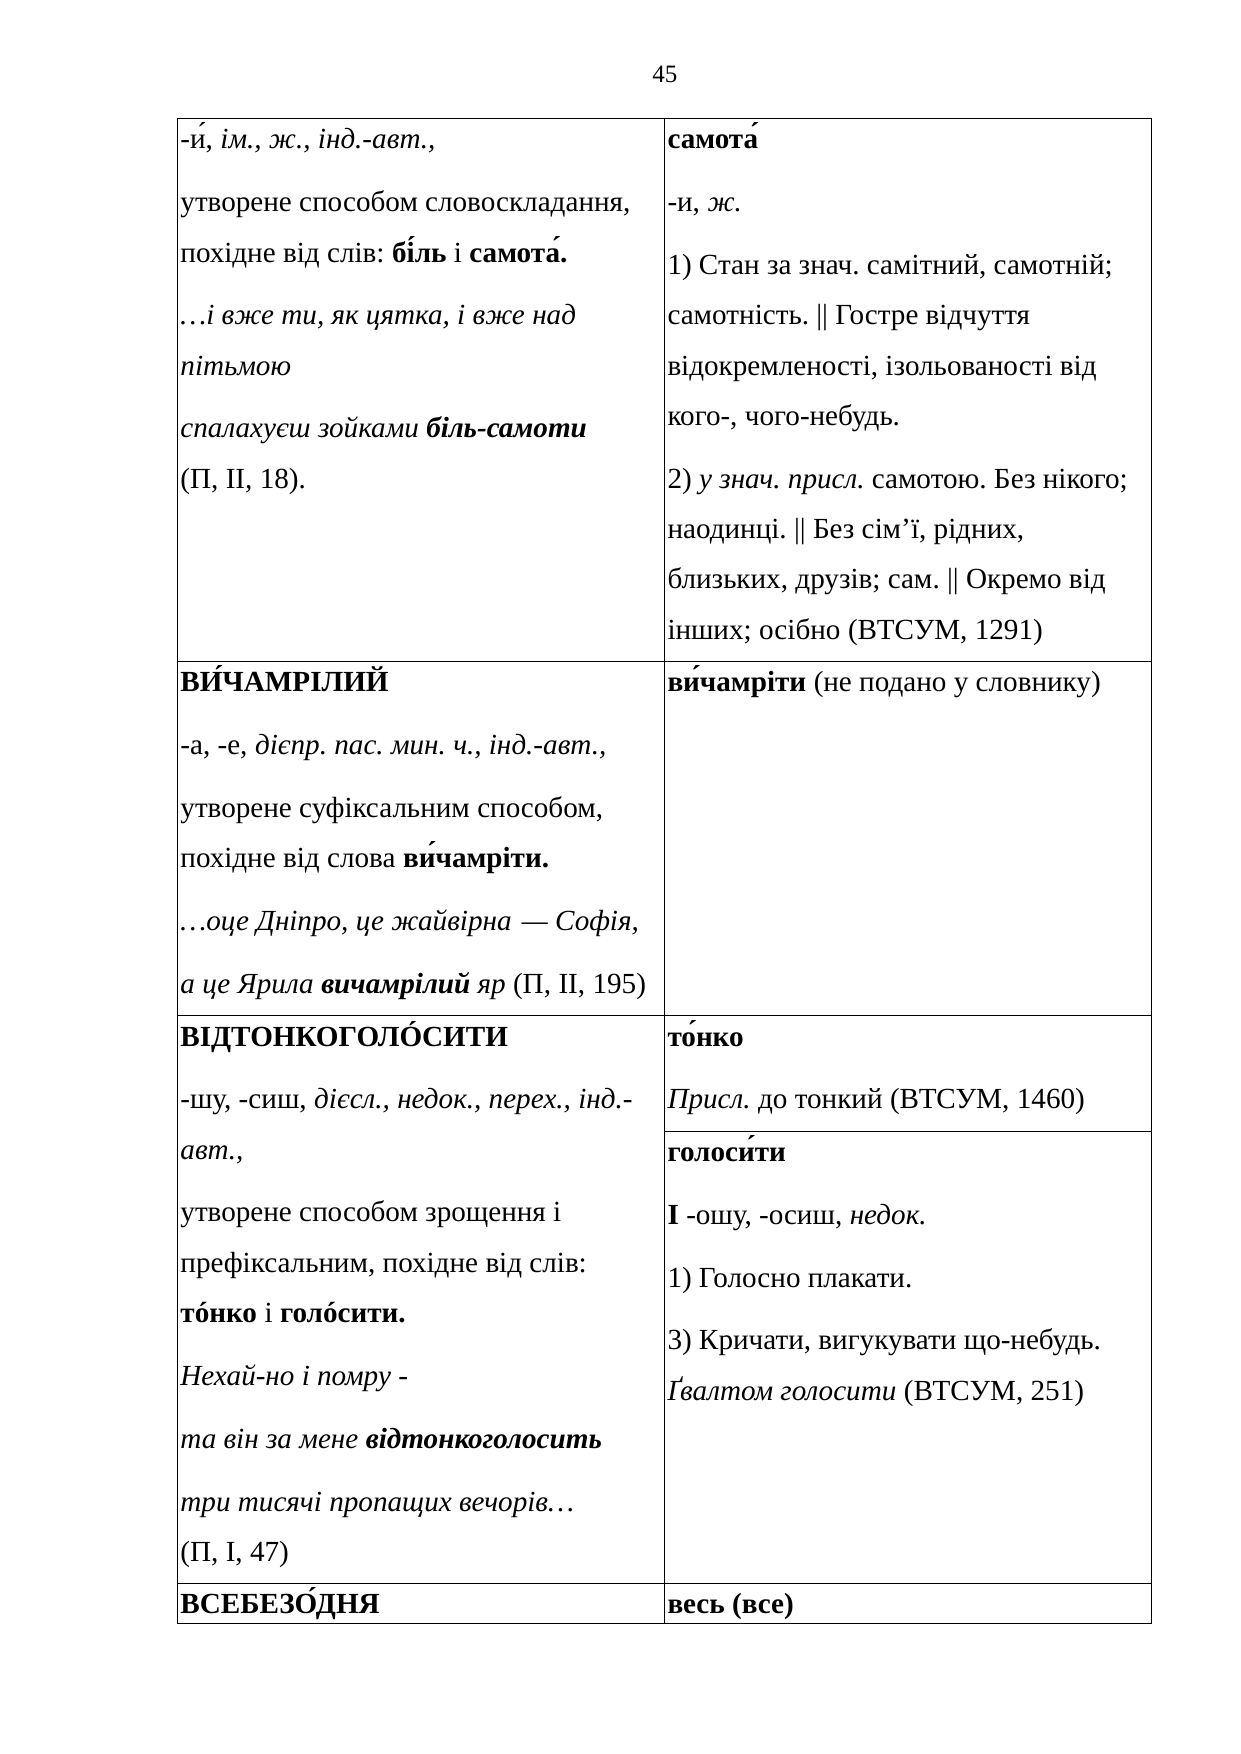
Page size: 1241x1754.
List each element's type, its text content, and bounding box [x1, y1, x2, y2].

table_cell ви́чамріти (не подано у словнику) [665, 662, 1151, 1015]
table_cell ВІДТОНКОГОЛÓСИТИ -шу, -сиш, дієсл., недок., перех., інд.-авт., утворене способом зрощення і префіксальним, похідне від слів: тóнко і голóсити. Нехай-но і помру - та він за мене відтонкоголосить три тисячі пропащих вечорів… (П, І, 47) [178, 1016, 664, 1583]
table_cell то́нко Присл. до тонкий (ВТСУМ, 1460) [665, 1016, 1151, 1131]
table_cell -и́, ім., ж., інд.-авт., утворене способом словоскладання, похідне від слів: бі́ль і самота́. …і вже ти, як цятка, і вже над пітьмою спалахуєш зойками біль-самоти (П, ІІ, 18). [178, 119, 664, 661]
table_cell голоси́ти I -ошу, -осиш, недок. 1) Голосно плакати. 3) Кричати, вигукувати що-небудь. Ґвалтом голосити (ВТСУМ, 251) [665, 1132, 1151, 1583]
table_cell самота́ -и, ж. 1) Стан за знач. самітний, самотній; самотність. || Гостре відчуття відокремленості, ізольованості від кого-, чого-небудь. 2) у знач. присл. самотою. Без нікого; наодинці. || Без сім’ї, рідних, близьких, друзів; сам. || Окремо від інших; осібно (ВТСУМ, 1291) [665, 119, 1151, 661]
table_cell ВСЕБЕЗО́ДНЯ [178, 1584, 664, 1623]
table_cell весь (все) [665, 1584, 1151, 1623]
table_cell ВИ́ЧАМРІЛИЙ -а, -е, дієпр. пас. мин. ч., інд.-авт., утворене суфіксальним способом, похідне від слова ви́чамріти. …оце Дніпро, це жайвірна — Софія, а це Ярила вичамрілий яр (П, ІІ, 195) [178, 662, 664, 1015]
